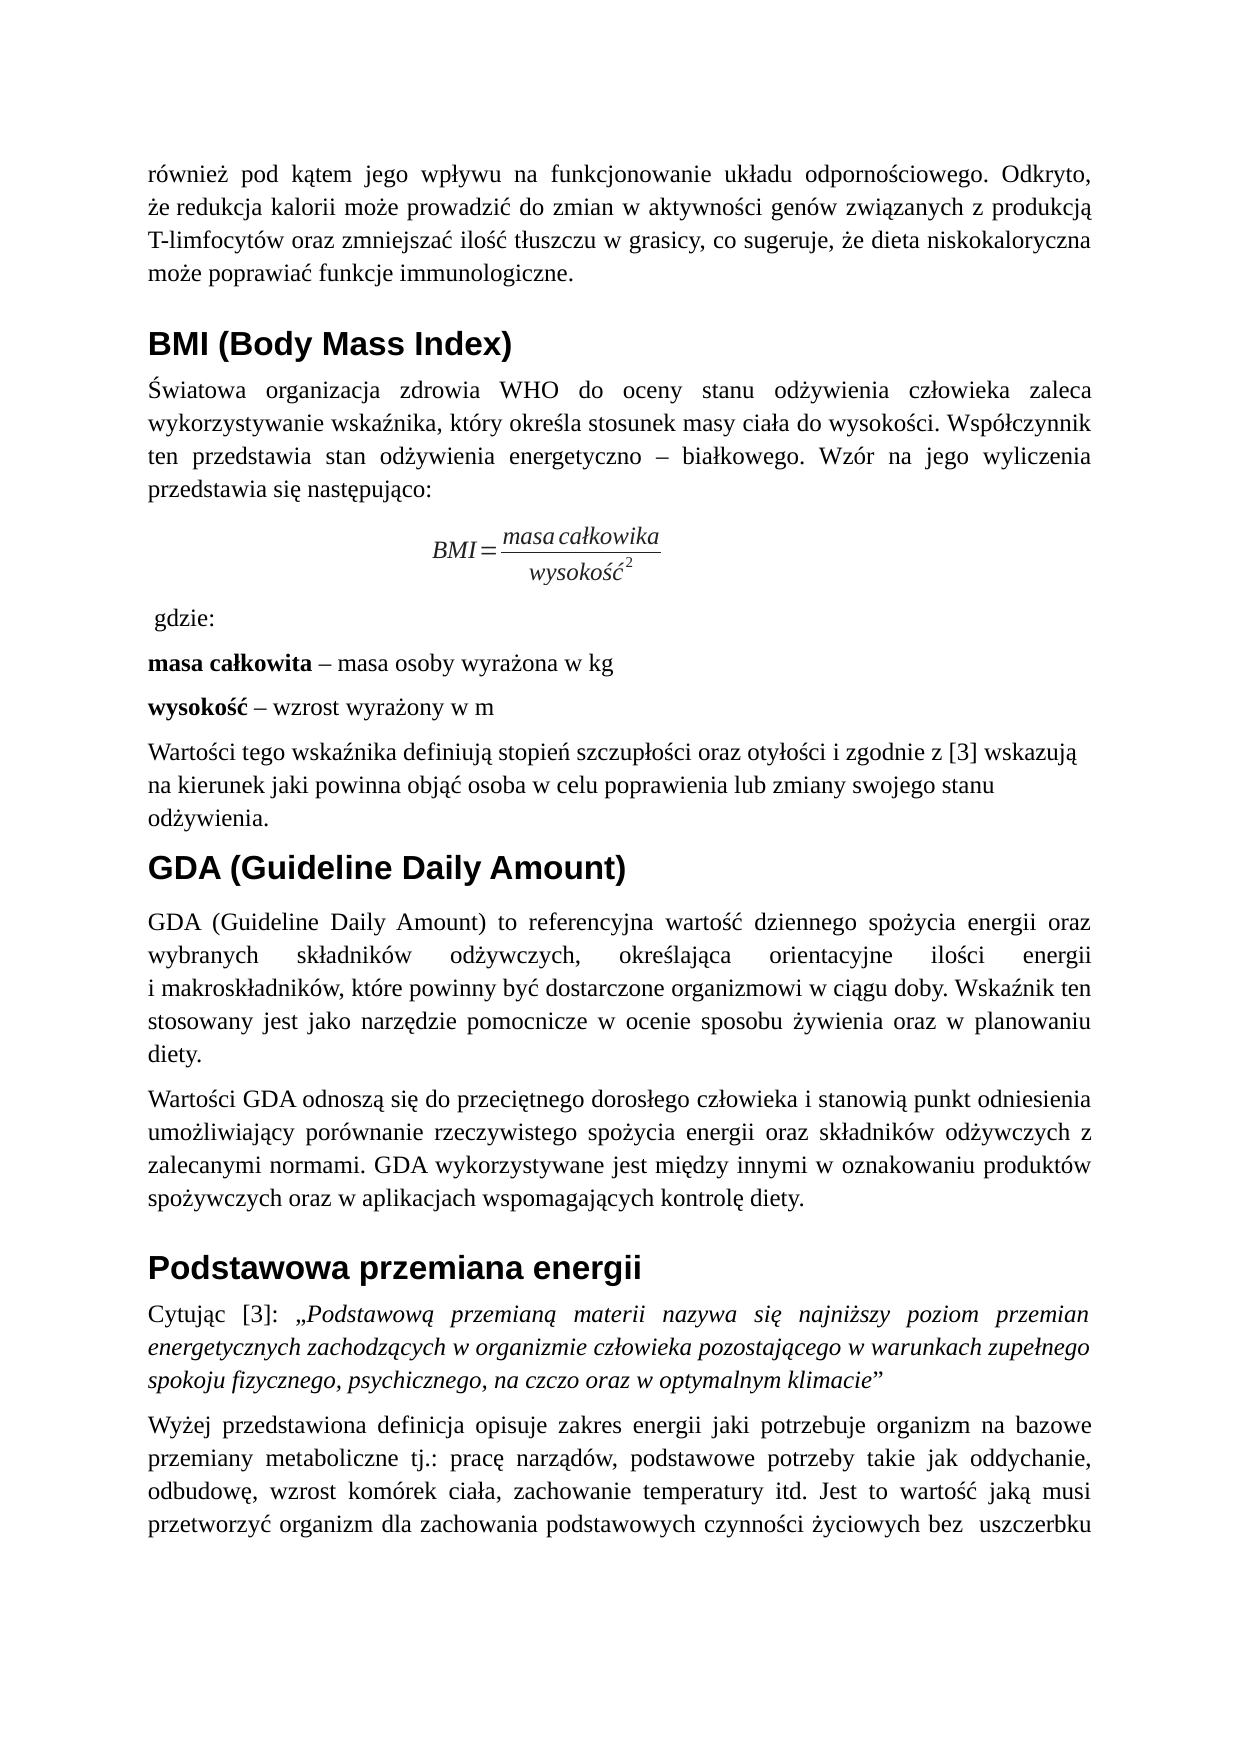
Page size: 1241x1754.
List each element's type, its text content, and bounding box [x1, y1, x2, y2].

text Światowa organizacja zdrowia WHO do oceny stanu odżywienia człowieka zaleca wykorzystywanie wskaźnika, który określa stosunek masy ciała do wysokości. Współczynnik ten przedstawia stan odżywienia energetyczno – białkowego. Wzór na jego wyliczenia przedstawia się następująco: [148, 375, 1092, 503]
text GDA (Guideline Daily Amount) [148, 848, 1092, 886]
text GDA (Guideline Daily Amount) to referencyjna wartość dziennego spożycia energii oraz wybranych składników odżywczych, określająca orientacyjne ilości energii i makroskładników, które powinny być dostarczone organizmowi w ciągu doby. Wskaźnik ten stosowany jest jako narzędzie pomocnicze w ocenie sposobu żywienia oraz w planowaniu diety. [148, 907, 1092, 1068]
subtitle Podstawowa przemiana energii [148, 1248, 1092, 1287]
text Wartości tego wskaźnika definiują stopień szczupłości oraz otyłości i zgodnie z [3] wskazują na kierunek jaki powinna objąć osoba w celu poprawienia lub zmiany swojego stanu odżywienia. [148, 737, 1092, 832]
subtitle BMI (Body Mass Index) [148, 324, 1092, 362]
text wysokość – wzrost wyrażony w m [148, 692, 1092, 721]
text Wartości GDA odnoszą się do przeciętnego dorosłego człowieka i stanowią punkt odniesienia umożliwiający porównanie rzeczywistego spożycia energii oraz składników odżywczych z zalecanymi normami. GDA wykorzystywane jest między innymi w oznakowaniu produktów spożywczych oraz w aplikacjach wspomagających kontrolę diety. [148, 1084, 1092, 1211]
text Wyżej przedstawiona definicja opisuje zakres energii jaki potrzebuje organizm na bazowe przemiany metaboliczne tj.: pracę narządów, podstawowe potrzeby takie jak oddychanie, odbudowę, wzrost komórek ciała, zachowanie temperatury itd. Jest to wartość jaką musi przetworzyć organizm dla zachowania podstawowych czynności życiowych bez uszczerbku [148, 1410, 1092, 1538]
text masa całkowita – masa osoby wyrażona w kg [148, 648, 1092, 676]
text Cytując [3]: „Podstawową przemianą materii nazywa się najniższy poziom przemian energetycznych zachodzących w organizmie człowieka pozostającego w warunkach zupełnego spokoju fizycznego, psychicznego, na czczo oraz w optymalnym klimacie” [148, 1299, 1092, 1394]
text gdzie: [148, 603, 1092, 632]
text również pod kątem jego wpływu na funkcjonowanie układu odpornościowego. Odkryto, że redukcja kalorii może prowadzić do zmian w aktywności genów związanych z produkcją T-limfocytów oraz zmniejszać ilość tłuszczu w grasicy, co sugeruje, że dieta niskokaloryczna może poprawiać funkcje immunologiczne. [148, 159, 1092, 287]
